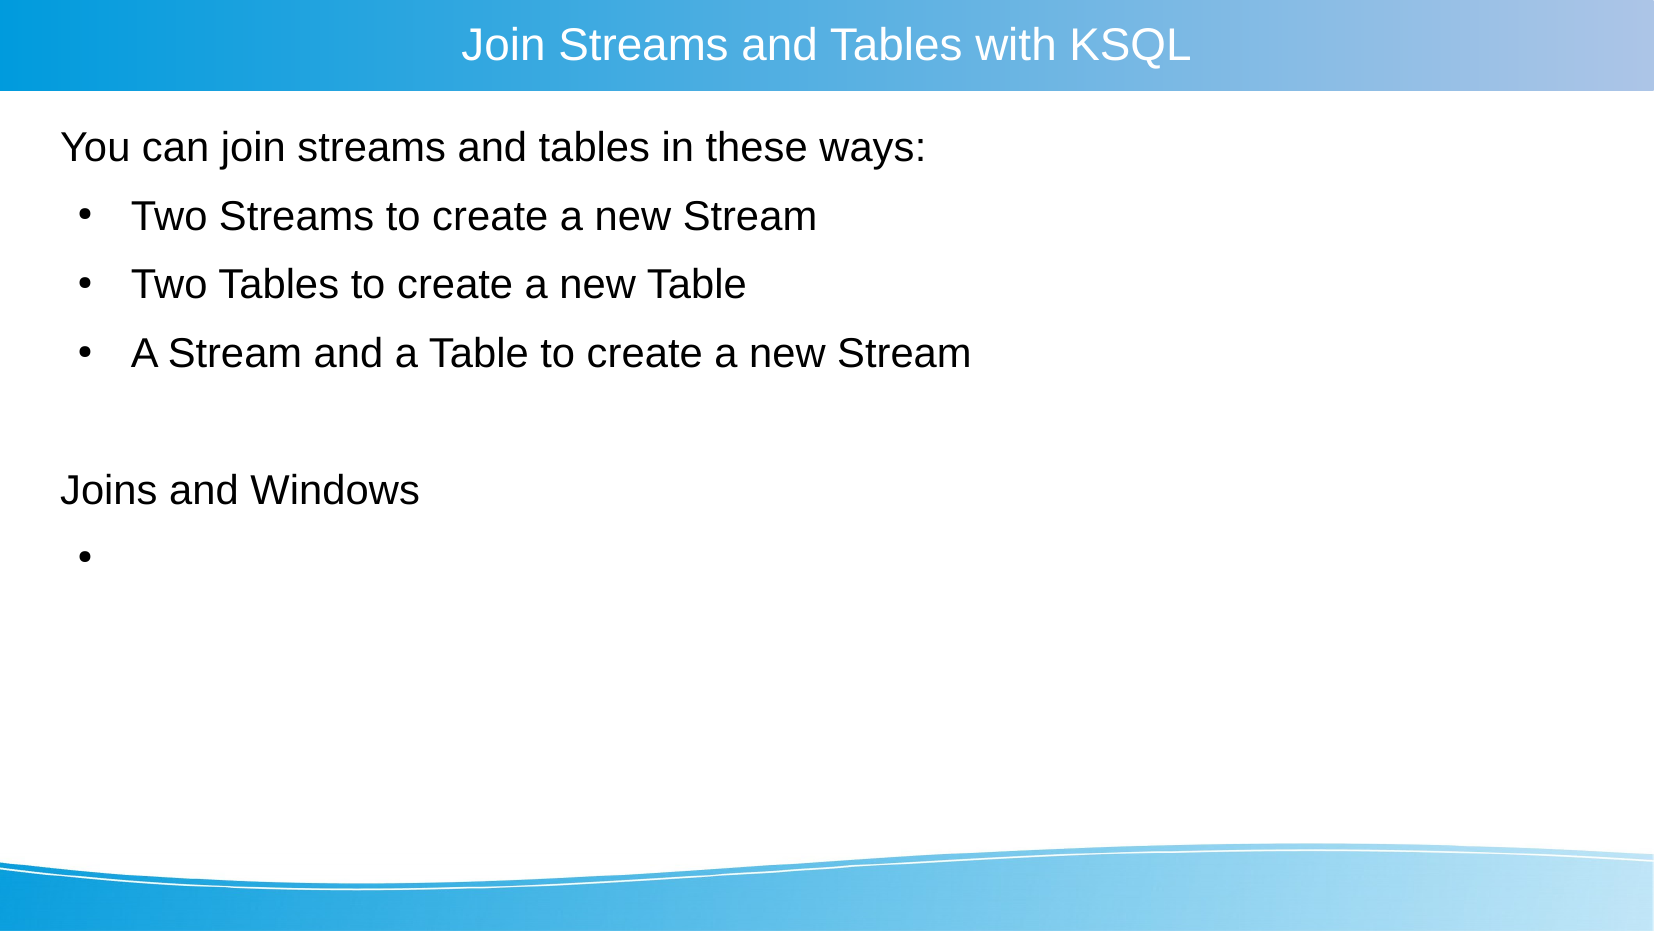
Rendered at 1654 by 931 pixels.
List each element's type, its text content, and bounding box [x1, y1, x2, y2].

list You can join streams and tables in these ways: Two Streams to create a new Stream Two Tables to create a new Table A Stream and a Table to create a new Stream Joins and Windows [60, 123, 1591, 833]
title Join Streams and Tables with KSQL [82, 5, 1571, 85]
picture [0, 843, 1654, 931]
